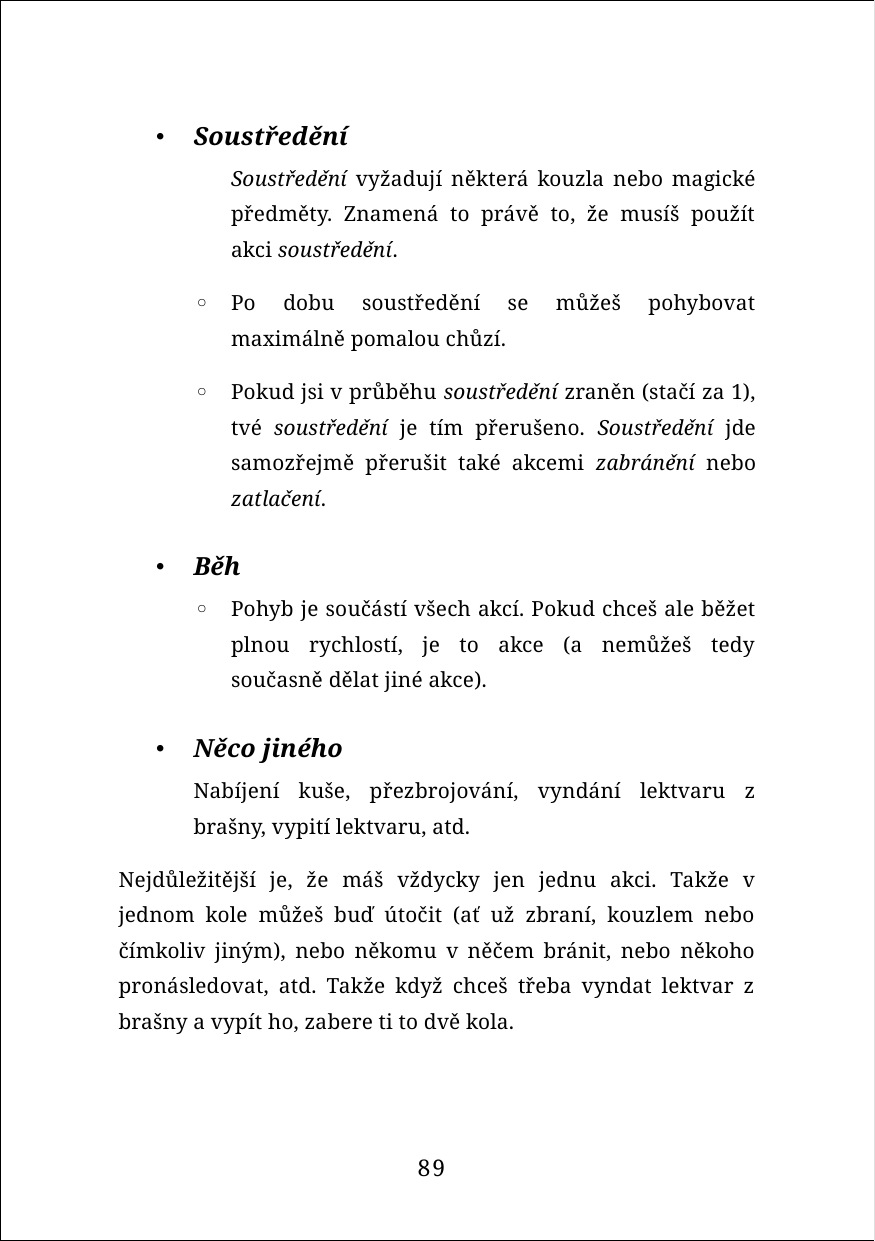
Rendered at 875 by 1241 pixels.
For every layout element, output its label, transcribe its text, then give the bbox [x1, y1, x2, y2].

subtitle Soustředění [156, 118, 756, 152]
list Pohyb je součástí všech akcí. Pokud chceš ale běžet plnou rychlostí, je to akce (a nemůžeš tedy současně dělat jiné akce). [193, 594, 756, 694]
list Po dobu soustředění se můžeš pohybovat maximálně pomalou chůzí. [193, 288, 756, 352]
text Nejdůležitější je, že máš vždycky jen jednu akci. Takže v jednom kole můžeš buď útočit (ať už zbraní, kouzlem nebo čímkoliv jiným), nebo někomu v něčem bránit, nebo někoho pronásledovat, atd. Takže když chceš třeba vyndat lektvar z brašny a vypít ho, zabere ti to dvě kola. [118, 865, 756, 1036]
list Pokud jsi v průběhu soustředění zraněn (stačí za 1), tvé soustředění je tím přerušeno. Soustředění jde samozřejmě přerušit také akcemi zabránění nebo zatlačení. [193, 377, 756, 512]
list Nabíjení kuše, přezbrojování, vyndání lektvaru z brašny, vypití lektvaru, atd. [156, 776, 756, 840]
subtitle Běh [156, 549, 756, 583]
list Soustředění vyžadují některá kouzla nebo magické předměty. Znamená to právě to, že musíš použít akci soustředění. [193, 164, 756, 263]
subtitle Něco jiného [156, 731, 756, 764]
